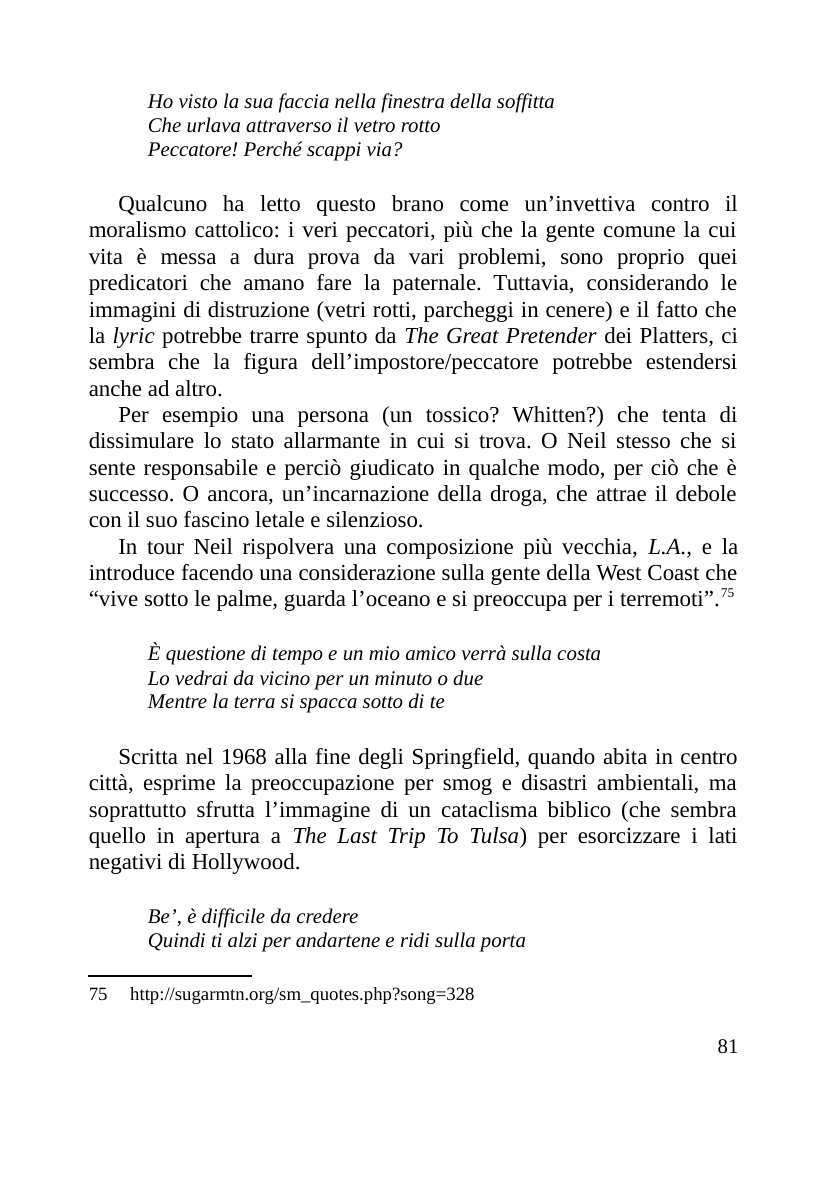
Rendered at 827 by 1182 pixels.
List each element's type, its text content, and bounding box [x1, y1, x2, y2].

text Ho visto la sua faccia nella finestra della soffitta [88, 88, 738, 113]
text Peccatore! Perché scappi via? [88, 137, 738, 161]
text Lo vedrai da vicino per un minuto o due [88, 665, 738, 689]
text In tour Neil rispolvera una composizione più vecchia, L.A., e la introduce facendo una considerazione sulla gente della West Coast che “vive sotto le palme, guarda l’oceano e si preoccupa per i terremoti”. [88, 533, 738, 612]
text Scritta nel 1968 alla fine degli Springfield, quando abita in centro città, esprime la preoccupazione per smog e disastri ambientali, ma soprattutto sfrutta l’immagine di un cataclisma biblico (che sembra quello in apertura a The Last Trip To Tulsa) per esorcizzare i lati negativi di Hollywood. [88, 743, 738, 875]
text È questione di tempo e un mio amico verrà sulla costa [88, 641, 738, 665]
text Mentre la terra si spacca sotto di te [88, 689, 738, 713]
text Quindi ti alzi per andartene e ridi sulla porta [88, 928, 738, 952]
text Per esempio una persona (un tossico? Whitten?) che tenta di dissimulare lo stato allarmante in cui si trova. O Neil stesso che si sente responsabile e perciò giudicato in qualche modo, per ciò che è successo. O ancora, un’incarnazione della droga, che attrae il debole con il suo fascino letale e silenzioso. [88, 401, 738, 533]
text http://sugarmtn.org/sm_quotes.php?song=328 [88, 982, 738, 1004]
text Che urlava attraverso il vetro rotto [88, 113, 738, 137]
text Qualcuno ha letto questo brano come un’invettiva contro il moralismo cattolico: i veri peccatori, più che la gente comune la cui vita è messa a dura prova da vari problemi, sono proprio quei predicatori che amano fare la paternale. Tuttavia, considerando le immagini di distruzione (vetri rotti, parcheggi in cenere) e il fatto che la lyric potrebbe trarre spunto da The Great Pretender dei Platters, ci sembra che la figura dell’impostore/peccatore potrebbe estendersi anche ad altro. [88, 190, 738, 401]
text Be’, è difficile da credere [88, 904, 738, 928]
